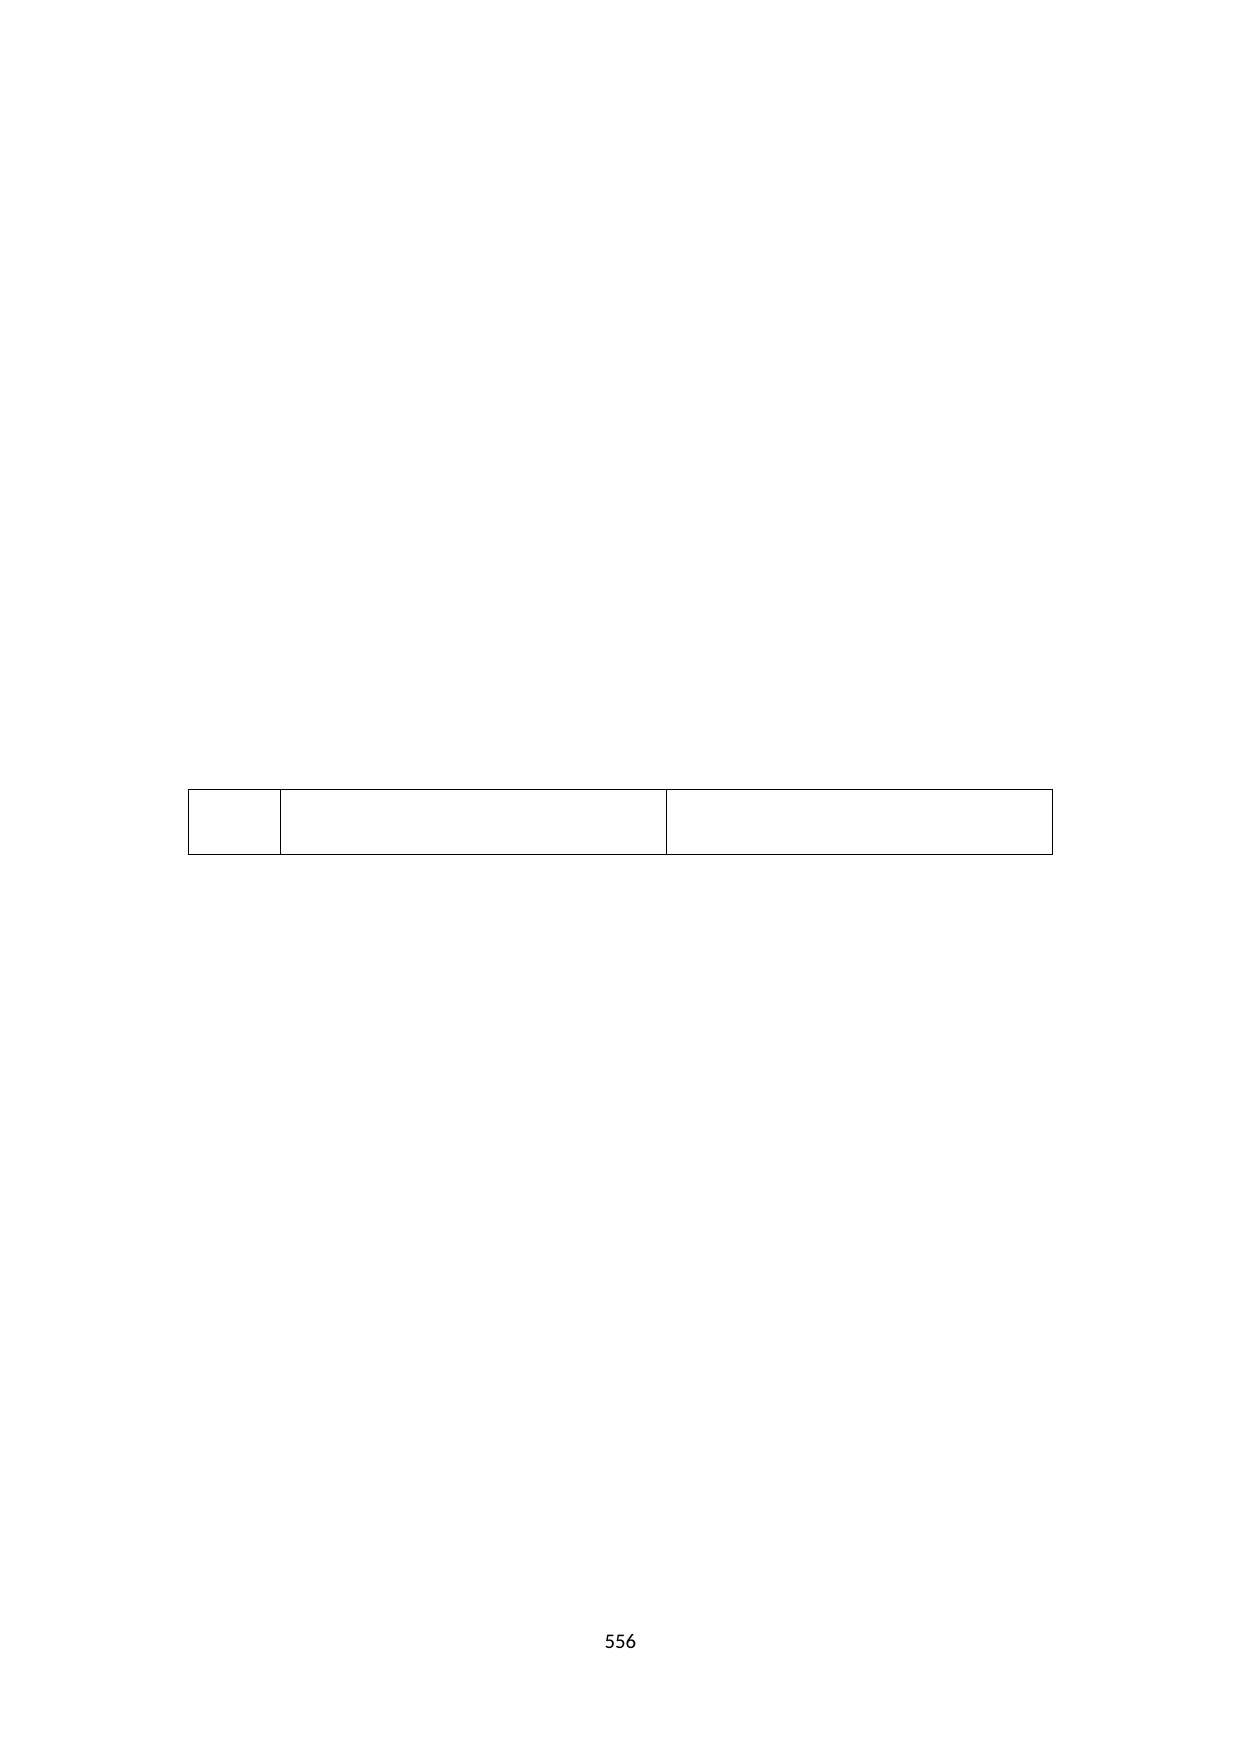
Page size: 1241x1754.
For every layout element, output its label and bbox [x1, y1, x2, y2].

table_cell [189, 790, 280, 854]
table_cell [667, 790, 1052, 854]
table_cell [281, 790, 666, 854]
